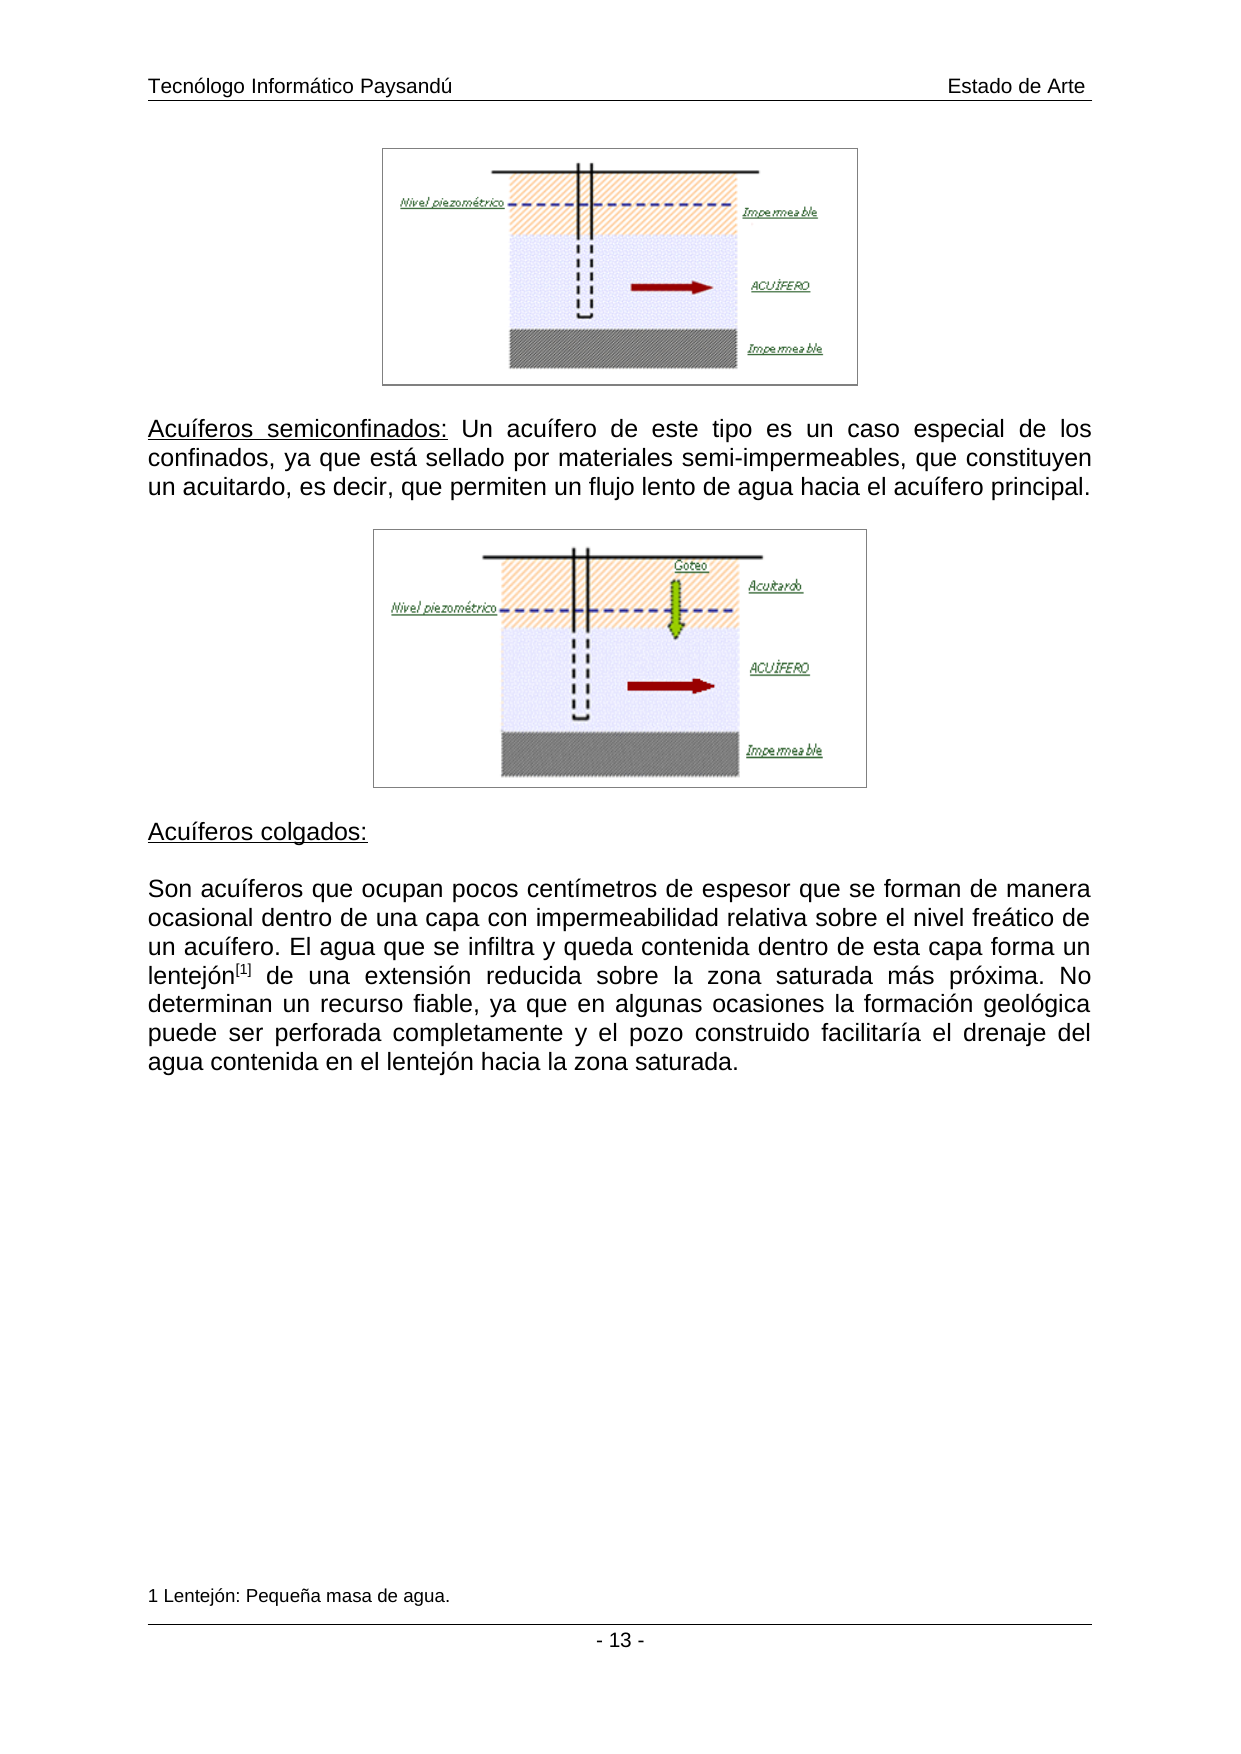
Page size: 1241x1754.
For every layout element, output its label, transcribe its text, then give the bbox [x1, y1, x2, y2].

text Son acuíferos que ocupan pocos centímetros de espesor que se forman de manera ocasional dentro de una capa con impermeabilidad relativa sobre el nivel freático de un acuífero. El agua que se infiltra y queda contenida dentro de esta capa forma un lentejón[] de una extensión reducida sobre la zona saturada más próxima. No determinan un recurso fiable, ya que en algunas ocasiones la formación geológica puede ser perforada completamente y el pozo construido facilitaría el drenaje del agua contenida en el lentejón hacia la zona saturada. [148, 874, 1092, 1076]
picture [389, 538, 851, 779]
text Lentejón: Pequeña masa de agua. [148, 1585, 1092, 1606]
picture [398, 156, 842, 377]
text Acuíferos semiconfinados: Un acuífero de este tipo es un caso especial de los confinados, ya que está sellado por materiales semi-impermeables, que constituyen un acuitardo, es decir, que permiten un flujo lento de agua hacia el acuífero principal. [148, 414, 1092, 501]
text Acuíferos colgados: [148, 817, 1092, 846]
